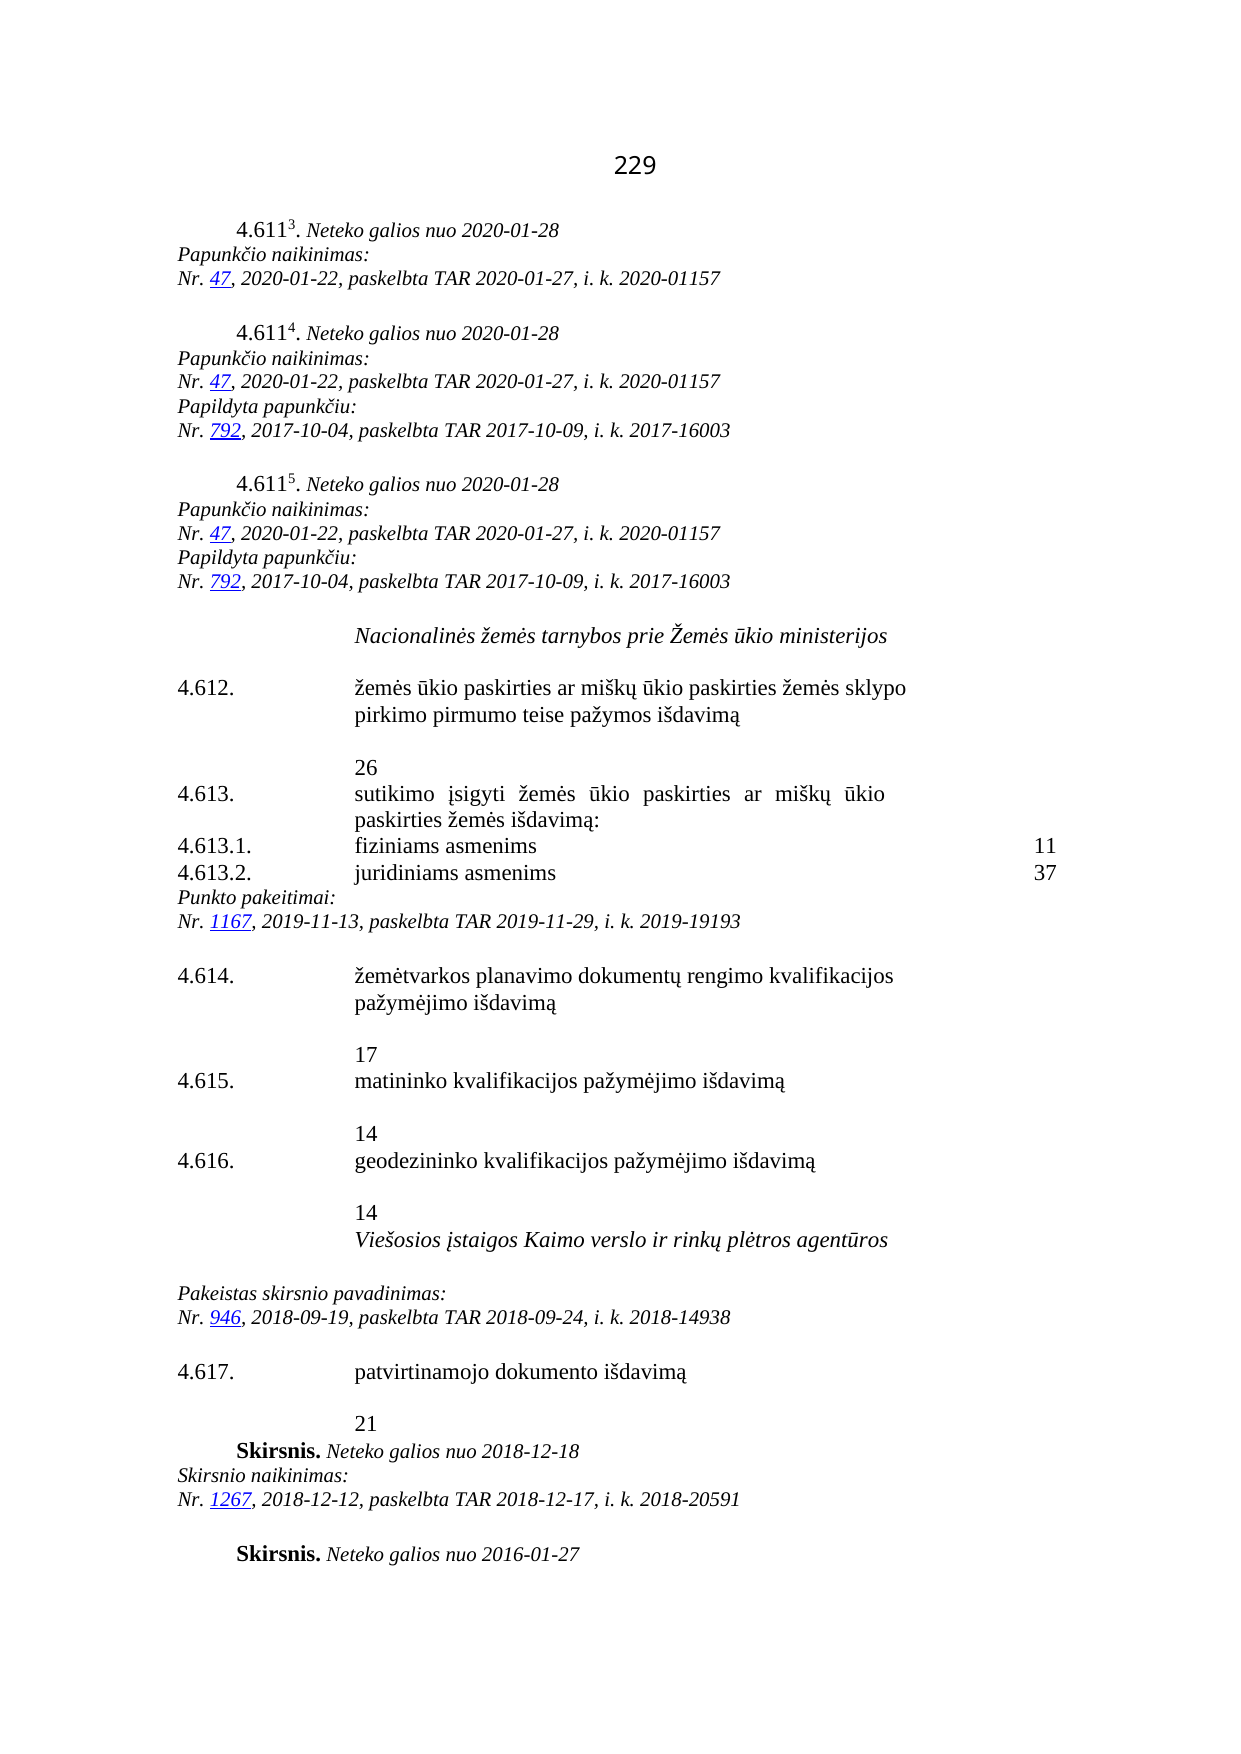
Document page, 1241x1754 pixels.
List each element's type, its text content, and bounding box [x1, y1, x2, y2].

text pirkimo pirmumo teise pažymos išdavimą 26 [354, 701, 945, 780]
text 4.616. geodezininko kvalifikacijos pažymėjimo išdavimą 14 [177, 1147, 945, 1226]
text 4.6114. Neteko galios nuo 2020-01-28 [177, 319, 1093, 345]
text 4.614. žemėtvarkos planavimo dokumentų rengimo kvalifikacijos [177, 962, 945, 988]
text Nr. 792, 2017-10-04, paskelbta TAR 2017-10-09, i. k. 2017-16003 [177, 418, 1093, 442]
text 4.612. žemės ūkio paskirties ar miškų ūkio paskirties žemės sklypo [177, 674, 945, 701]
text Nr. 47, 2020-01-22, paskelbta TAR 2020-01-27, i. k. 2020-01157 [177, 369, 1093, 393]
text 4.6115. Neteko galios nuo 2020-01-28 [177, 470, 1093, 497]
text Papunkčio naikinimas: [177, 345, 1093, 369]
text 4.615. matininko kvalifikacijos pažymėjimo išdavimą 14 [177, 1068, 945, 1147]
text Pakeistas skirsnio pavadinimas: [177, 1281, 1093, 1305]
text Papunkčio naikinimas: [177, 497, 1093, 521]
text Punkto pakeitimai: [177, 885, 1093, 909]
text Nr. 792, 2017-10-04, paskelbta TAR 2017-10-09, i. k. 2017-16003 [177, 569, 1093, 593]
text Nr. 1167, 2019-11-13, paskelbta TAR 2019-11-29, i. k. 2019-19193 [177, 909, 1093, 933]
text Skirsnis. Neteko galios nuo 2016-01-27 [177, 1540, 1093, 1566]
text Nr. 47, 2020-01-22, paskelbta TAR 2020-01-27, i. k. 2020-01157 [177, 521, 1093, 545]
text Nacionalinės žemės tarnybos prie Žemės ūkio ministerijos [354, 622, 945, 674]
text Nr. 1267, 2018-12-12, paskelbta TAR 2018-12-17, i. k. 2018-20591 [177, 1487, 1093, 1511]
text 4.617. patvirtinamojo dokumento išdavimą 21 [177, 1358, 945, 1437]
text Nr. 946, 2018-09-19, paskelbta TAR 2018-09-24, i. k. 2018-14938 [177, 1305, 1093, 1329]
text Papildyta papunkčiu: [177, 393, 1093, 418]
text Skirsnio naikinimas: [177, 1463, 1093, 1487]
text Papildyta papunkčiu: [177, 545, 1093, 569]
text 4.613. sutikimo įsigyti žemės ūkio paskirties ar miškų ūkio paskirties žemės išdavimą: [177, 780, 886, 833]
text 4.6113. Neteko galios nuo 2020-01-28 [177, 216, 1093, 242]
text Papunkčio naikinimas: [177, 242, 1093, 266]
text pažymėjimo išdavimą 17 [354, 988, 945, 1068]
text Skirsnis. Neteko galios nuo 2018-12-18 [177, 1437, 1093, 1463]
text Nr. 47, 2020-01-22, paskelbta TAR 2020-01-27, i. k. 2020-01157 [177, 266, 1093, 290]
text 4.613.1. fiziniams asmenims 11 [177, 833, 1093, 859]
text 4.613.2. juridiniams asmenims 37 [177, 859, 1093, 885]
text Viešosios įstaigos Kaimo verslo ir rinkų plėtros agentūros [354, 1226, 945, 1252]
